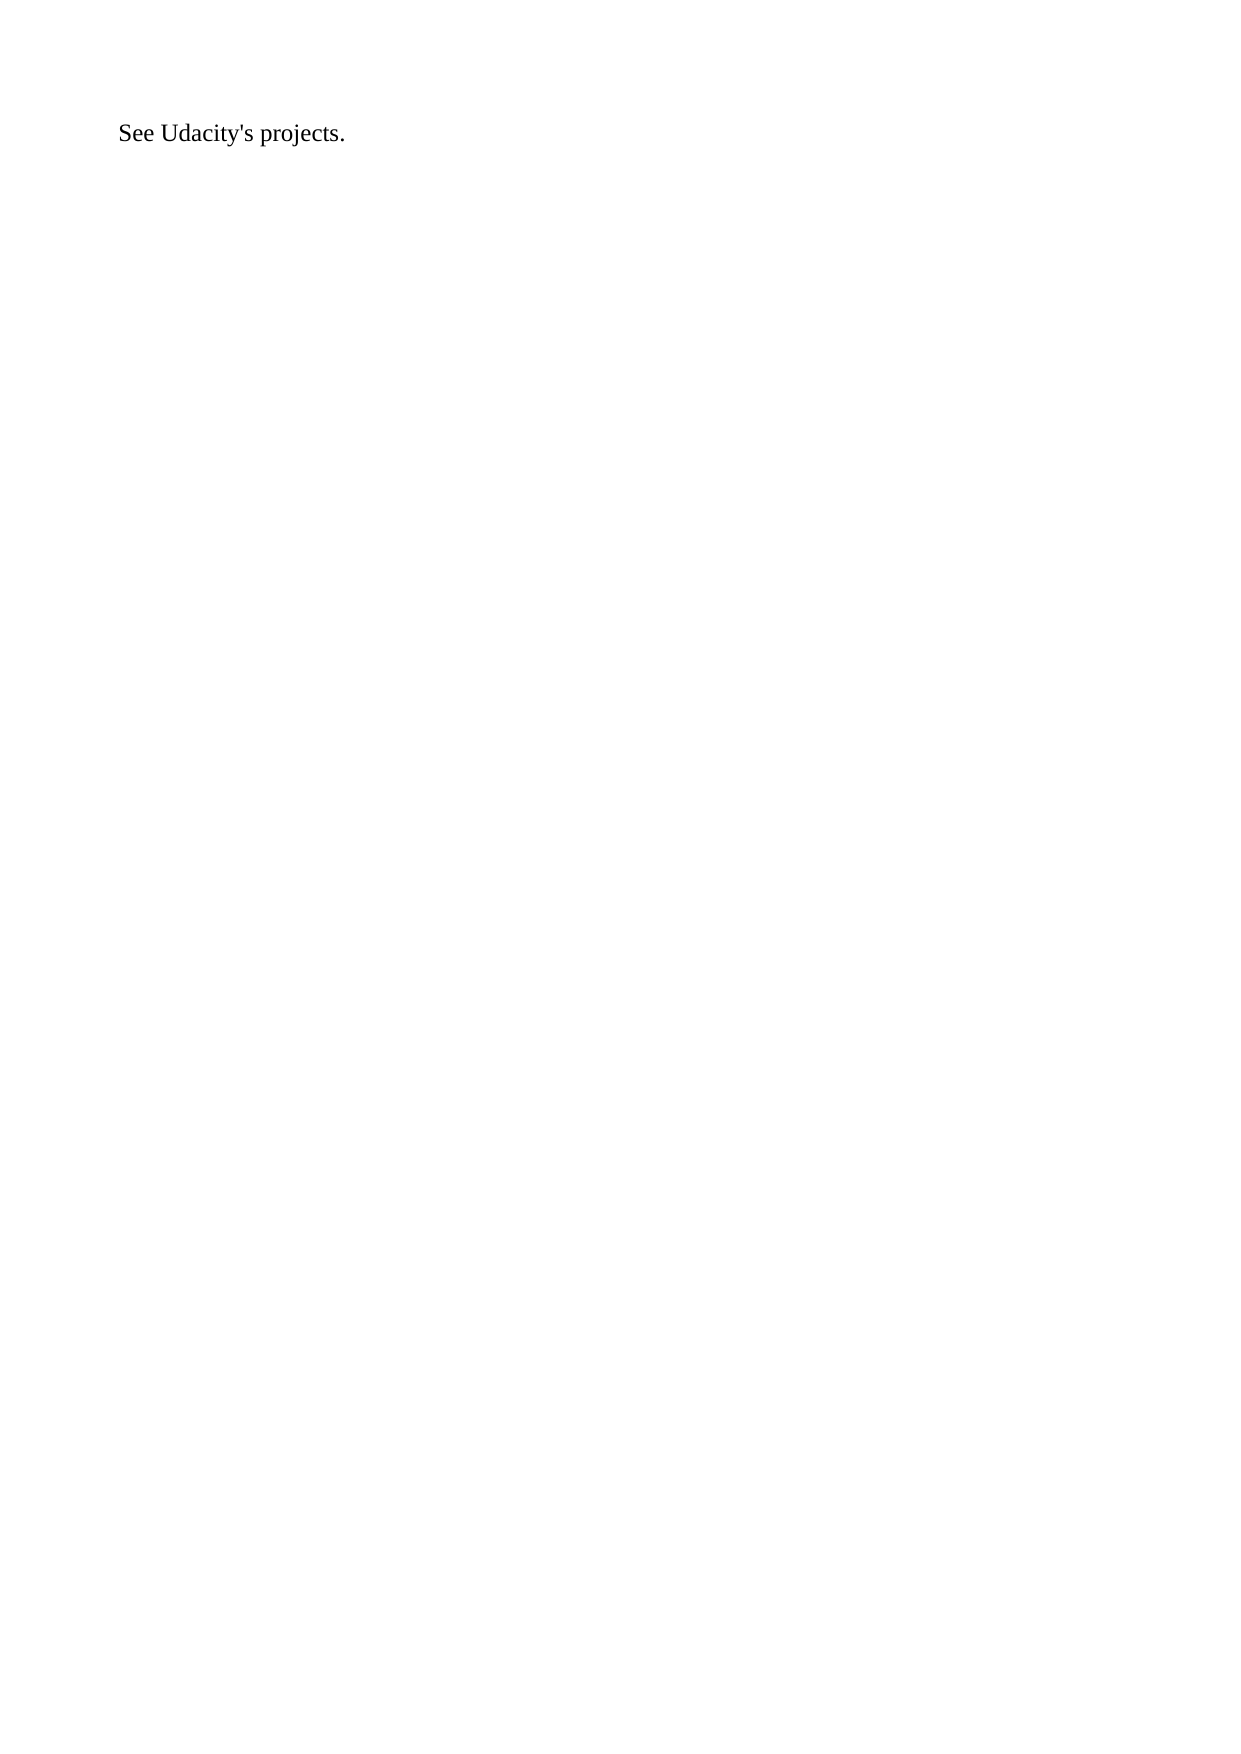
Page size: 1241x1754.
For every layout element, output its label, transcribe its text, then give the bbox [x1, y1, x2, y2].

text See Udacity's projects. [118, 118, 1122, 147]
